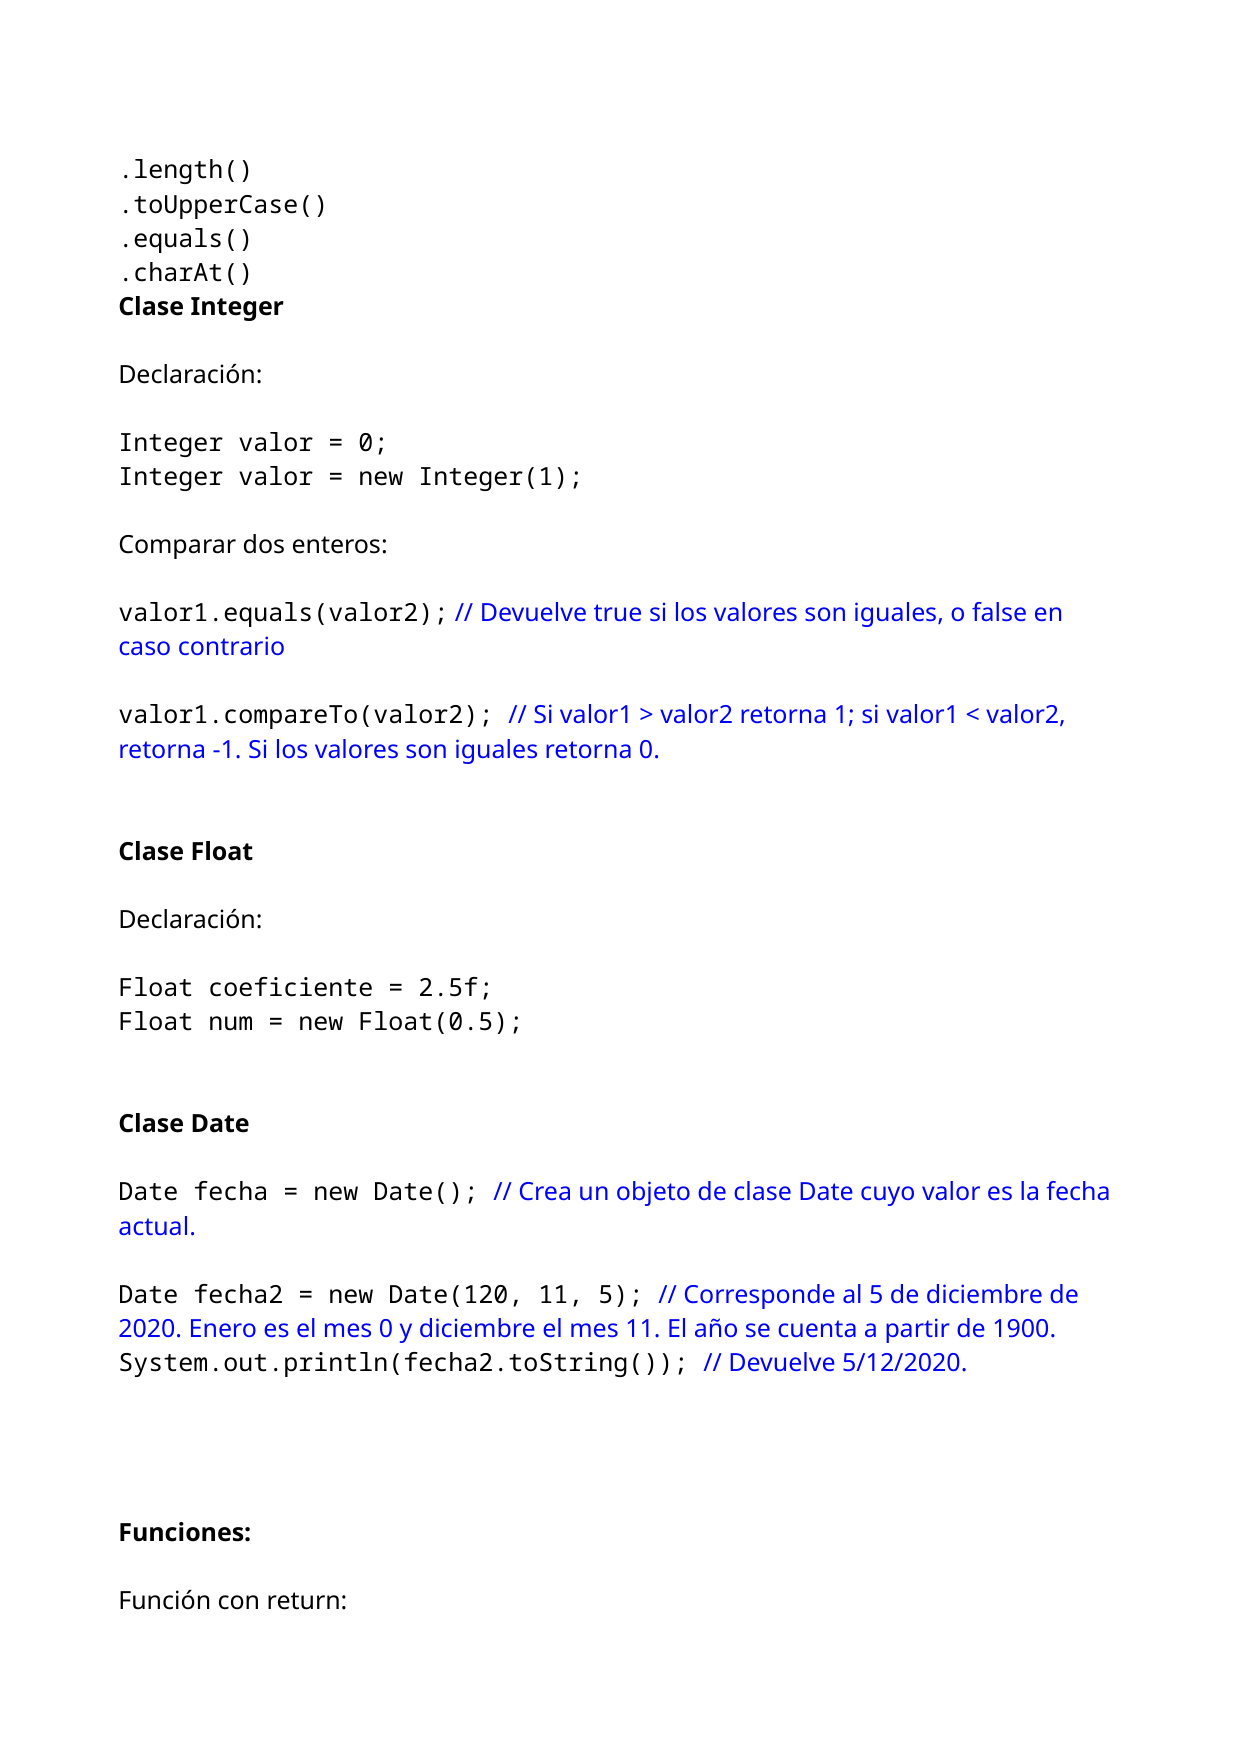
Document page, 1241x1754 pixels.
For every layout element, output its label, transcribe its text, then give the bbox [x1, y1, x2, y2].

text .toUpperCase() [118, 186, 1122, 220]
text Clase Integer [118, 288, 1122, 322]
text .charAt() [118, 254, 1122, 288]
text Float coeficiente = 2.5f; [118, 970, 1122, 1004]
text Declaración: [118, 902, 1122, 936]
text valor1.equals(valor2); // Devuelve true si los valores son iguales, o false en caso contrario [118, 595, 1122, 663]
text Clase Date [118, 1106, 1122, 1140]
text Funciones: [118, 1515, 1122, 1549]
text Comparar dos enteros: [118, 527, 1122, 561]
text Date fecha2 = new Date(120, 11, 5); // Corresponde al 5 de diciembre de 2020. Enero es el mes 0 y diciembre el mes 11. El año se cuenta a partir de 1900. [118, 1276, 1122, 1344]
text Declaración: [118, 357, 1122, 391]
text System.out.println(fecha2.toString()); // Devuelve 5/12/2020. [118, 1344, 1122, 1378]
text Función con return: [118, 1583, 1122, 1617]
text Clase Float [118, 833, 1122, 867]
text valor1.compareTo(valor2); // Si valor1 > valor2 retorna 1; si valor1 < valor2, retorna -1. Si los valores son iguales retorna 0. [118, 697, 1122, 765]
text Integer valor = 0; [118, 425, 1122, 459]
text Integer valor = new Integer(1); [118, 459, 1122, 493]
text .equals() [118, 220, 1122, 254]
text Float num = new Float(0.5); [118, 1004, 1122, 1038]
text Date fecha = new Date(); // Crea un objeto de clase Date cuyo valor es la fecha actual. [118, 1174, 1122, 1242]
text .length() [118, 152, 1122, 186]
